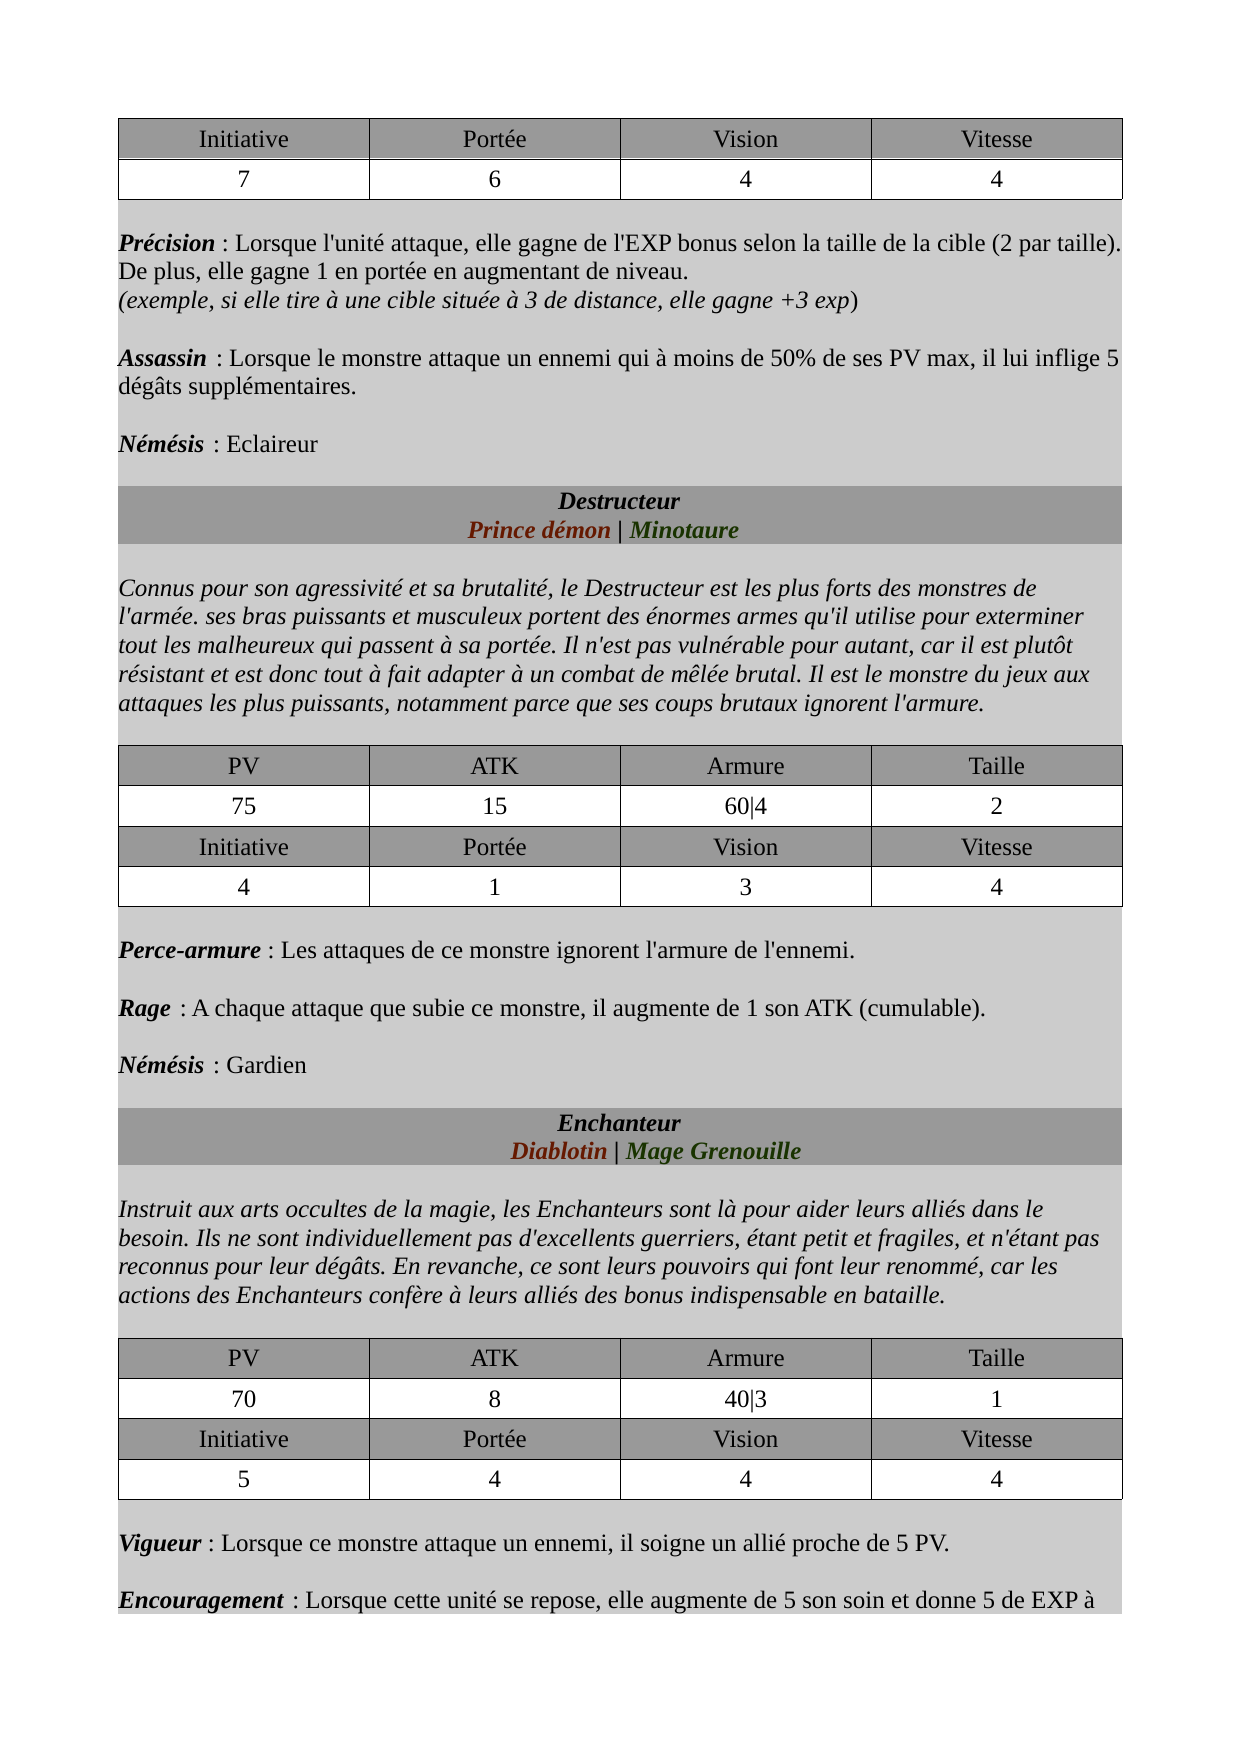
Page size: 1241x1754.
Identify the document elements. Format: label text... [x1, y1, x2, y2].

text Destructeur [118, 486, 1122, 515]
table_cell Vision [621, 119, 871, 158]
table_cell 5 [119, 1460, 369, 1499]
text (exemple, si elle tire à une cible située à 3 de distance, elle gagne +3 exp) [118, 285, 1122, 314]
text Némésis : Gardien [118, 1050, 1122, 1079]
table_cell Vitesse [872, 1419, 1122, 1459]
text Assassin : Lorsque le monstre attaque un ennemi qui à moins de 50% de ses PV max, il lui inflige 5 dégâts supplémentaires. [118, 343, 1122, 400]
table_cell Portée [370, 1419, 620, 1459]
text Précision : Lorsque l'unité attaque, elle gagne de l'EXP bonus selon la taille de la cible (2 par taille). De plus, elle gagne 1 en portée en augmentant de niveau. [118, 228, 1122, 285]
table_header ATK [370, 746, 620, 785]
text Vigueur : Lorsque ce monstre attaque un ennemi, il soigne un allié proche de 5 PV. [118, 1528, 1122, 1557]
table_cell 3 [621, 867, 871, 906]
text Instruit aux arts occultes de la magie, les Enchanteurs sont là pour aider leurs alliés dans le besoin. Ils ne sont individuellement pas d'excellents guerriers, étant petit et fragiles, et n'étant pas reconnus pour leur dégâts. En revanche, ce sont leurs pouvoirs qui font leur renommé, car les actions des Enchanteurs confère à leurs alliés des bonus indispensable en bataille. [118, 1194, 1122, 1309]
text Perce-armure : Les attaques de ce monstre ignorent l'armure de l'ennemi. [118, 935, 1122, 964]
text Diablotin | Mage Grenouille [118, 1136, 1122, 1165]
text Rage : A chaque attaque que subie ce monstre, il augmente de 1 son ATK (cumulable). [118, 993, 1122, 1021]
table_cell 4 [872, 867, 1122, 906]
table_header Armure [621, 1339, 871, 1378]
table_cell 4 [621, 1460, 871, 1499]
table_cell 4 [119, 867, 369, 906]
table_cell 8 [370, 1379, 620, 1418]
table_cell Portée [370, 827, 620, 866]
table_cell Initiative [119, 827, 369, 866]
table_cell Vitesse [872, 119, 1122, 158]
table_cell 1 [370, 867, 620, 906]
table_cell Initiative [119, 1419, 369, 1459]
table_cell 1 [872, 1379, 1122, 1418]
table_cell Vision [621, 1419, 871, 1459]
text Connus pour son agressivité et sa brutalité, le Destructeur est les plus forts des monstres de l'armée. ses bras puissants et musculeux portent des énormes armes qu'il utilise pour exterminer tout les malheureux qui passent à sa portée. Il n'est pas vulnérable pour autant, car il est plutôt résistant et est donc tout à fait adapter à un combat de mêlée brutal. Il est le monstre du jeux aux attaques les plus puissants, notamment parce que ses coups brutaux ignorent l'armure. [118, 573, 1122, 716]
table_cell 4 [872, 160, 1122, 199]
table_cell 75 [119, 786, 369, 826]
table_cell Initiative [119, 119, 369, 158]
table_cell 60|4 [621, 786, 871, 826]
table_cell 2 [872, 786, 1122, 826]
table_header ATK [370, 1339, 620, 1378]
table_cell Portée [370, 119, 620, 158]
text Enchanteur [118, 1108, 1122, 1136]
text Prince démon | Minotaure [118, 515, 1122, 544]
table_header PV [119, 746, 369, 785]
table_cell 70 [119, 1379, 369, 1418]
table_cell 40|3 [621, 1379, 871, 1418]
table_header Taille [872, 746, 1122, 785]
table_cell 15 [370, 786, 620, 826]
table_header Armure [621, 746, 871, 785]
text Némésis : Eclaireur [118, 429, 1122, 458]
table_cell 6 [370, 160, 620, 199]
table_cell 7 [119, 160, 369, 199]
table_cell Vision [621, 827, 871, 866]
table_cell Vitesse [872, 827, 1122, 866]
table_cell 4 [872, 1460, 1122, 1499]
text Encouragement : Lorsque cette unité se repose, elle augmente de 5 son soin et donne 5 de EXP à [118, 1585, 1122, 1614]
table_cell 4 [370, 1460, 620, 1499]
table_header PV [119, 1339, 369, 1378]
table_header Taille [872, 1339, 1122, 1378]
table_cell 4 [621, 160, 871, 199]
